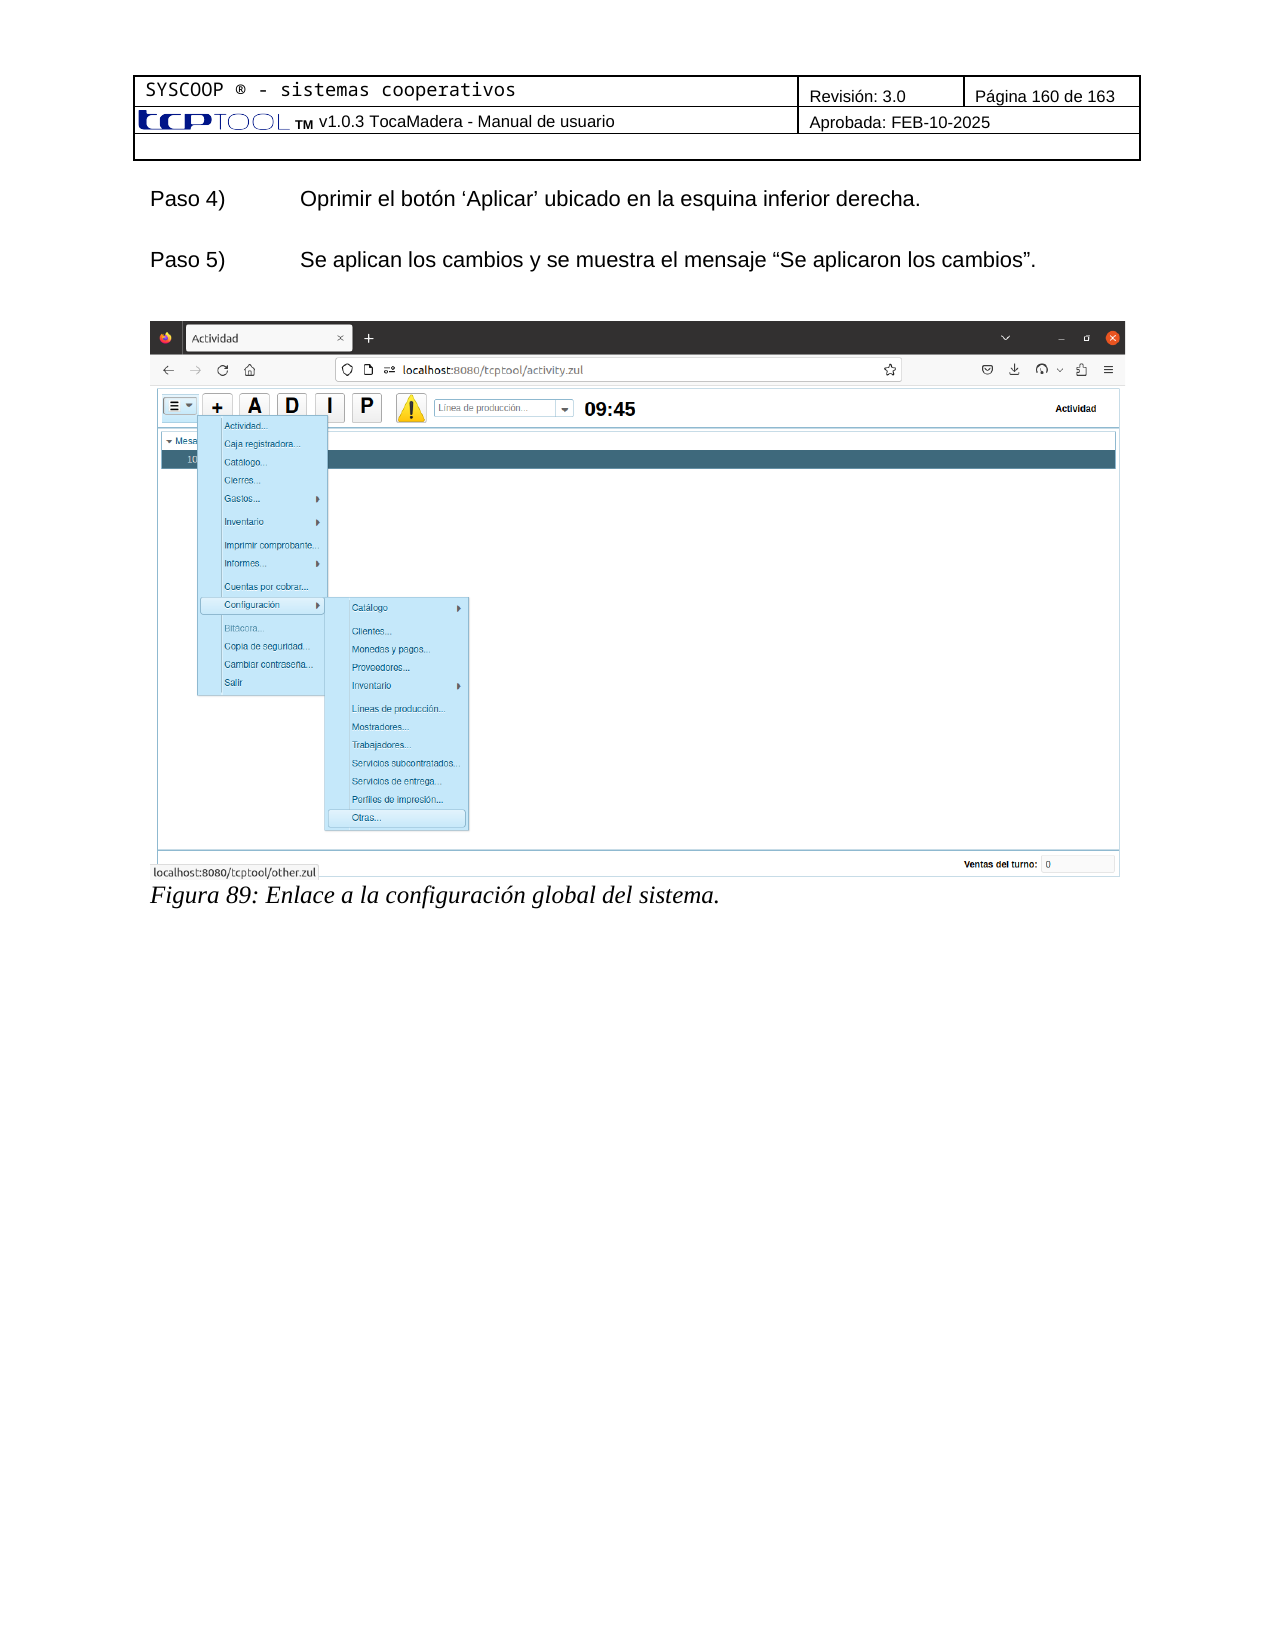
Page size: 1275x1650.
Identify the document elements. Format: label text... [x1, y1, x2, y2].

text Figura 89: Enlace a la configuración global del sistema. [150, 880, 1125, 909]
picture [150, 321, 1125, 880]
list Oprimir el botón ‘Aplicar’ ubicado en la esquina inferior derecha. [150, 186, 1125, 211]
picture [138, 110, 290, 130]
list Se aplican los cambios y se muestra el mensaje “Se aplicaron los cambios”. [150, 247, 1125, 273]
